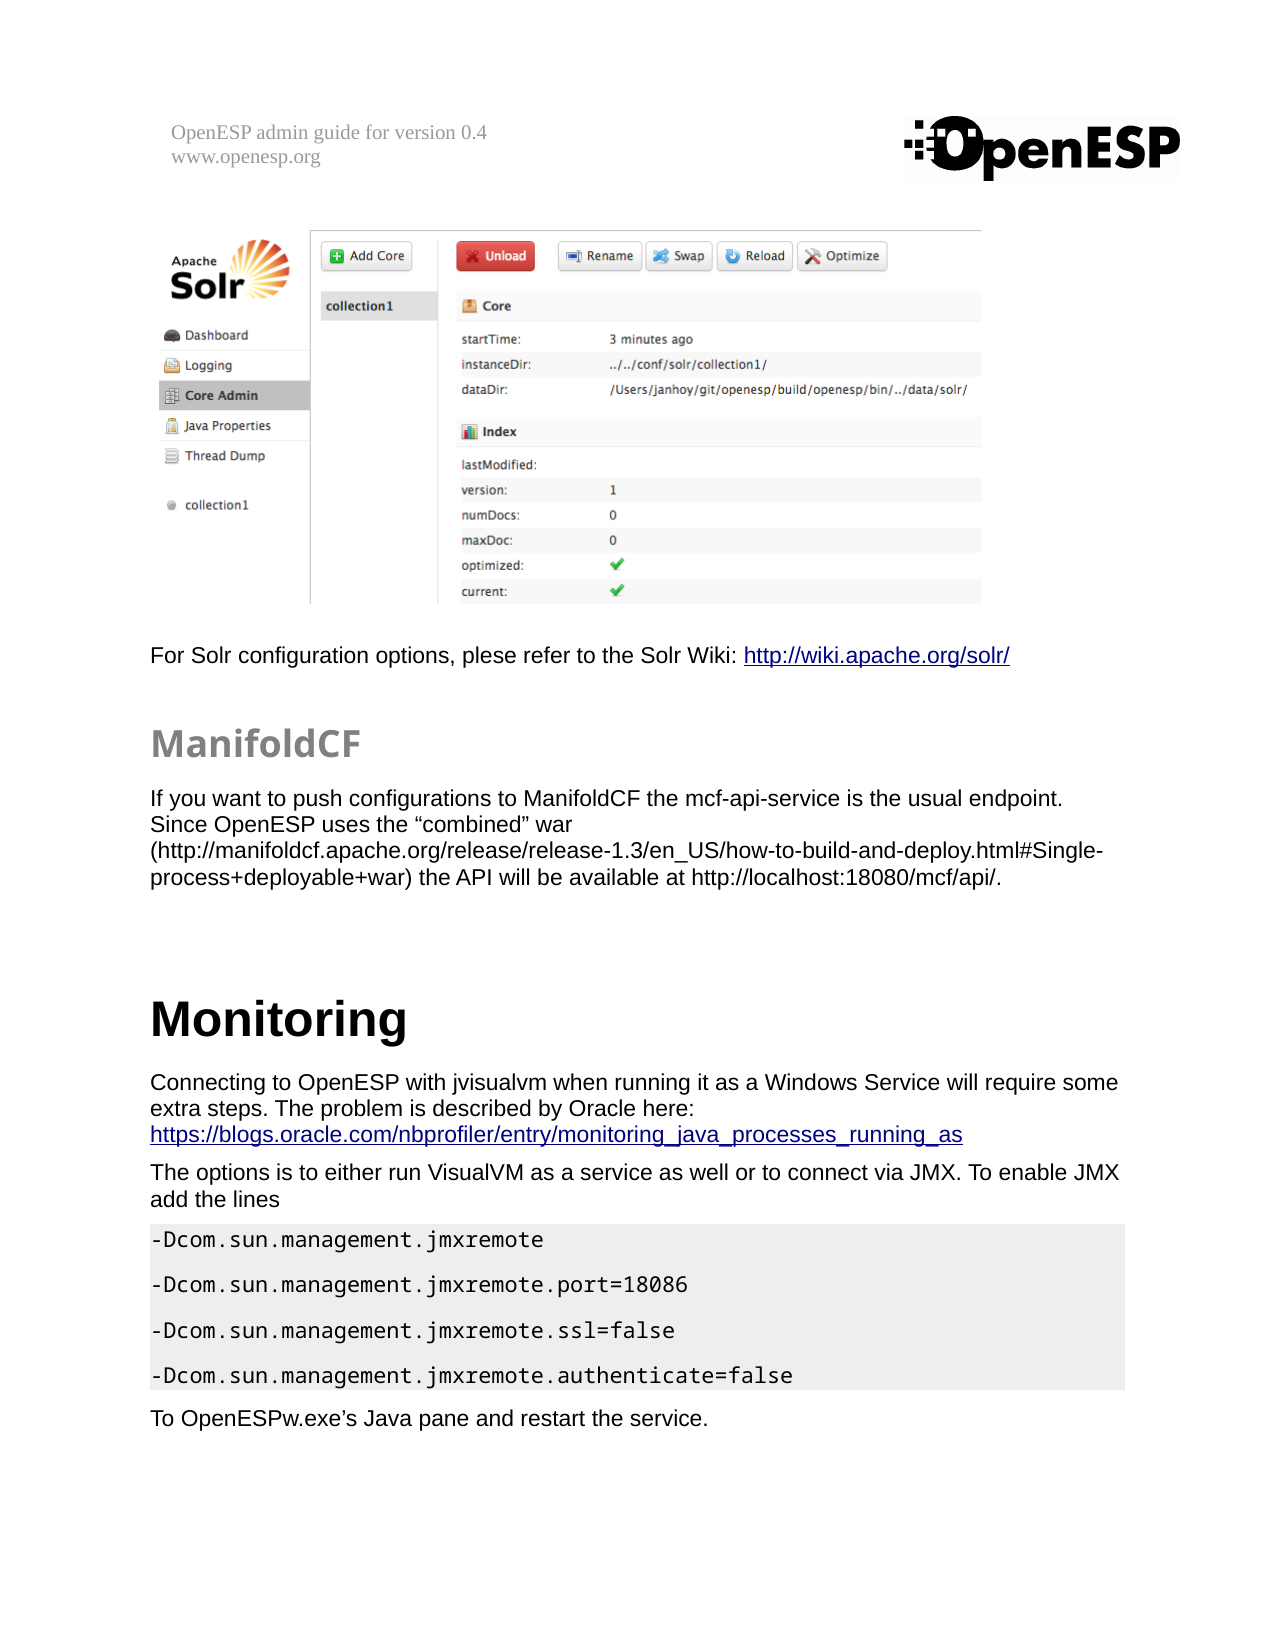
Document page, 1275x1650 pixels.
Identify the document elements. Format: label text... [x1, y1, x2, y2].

subtitle Monitoring [150, 990, 1125, 1047]
text Connecting to OpenESP with jvisualvm when running it as a Windows Service will require some extra steps. The problem is described by Oracle here: https://blogs.oracle.com/nbprofiler/entry/monitoring_java_processes_running_as [150, 1068, 1125, 1147]
text The options is to either run VisualVM as a service as well or to connect via JMX. To enable JMX add the lines [150, 1159, 1125, 1212]
subtitle ManifoldCF [150, 718, 1125, 769]
text -Dcom.sun.management.jmxremote.authenticate=false [150, 1360, 1125, 1390]
text -Dcom.sun.management.jmxremote.ssl=false [150, 1314, 1125, 1344]
text For Solr configuration options, plese refer to the Solr Wiki: http://wiki.apache.org/solr/ [150, 642, 1125, 668]
text To OpenESPw.exe’s Java pane and restart the service. [150, 1405, 1125, 1432]
text -Dcom.sun.management.jmxremote [150, 1224, 1125, 1253]
text -Dcom.sun.management.jmxremote.port=18086 [150, 1269, 1125, 1299]
text If you want to push configurations to ManifoldCF the mcf-api-service is the usual endpoint. Since OpenESP uses the “combined” war (http://manifoldcf.apache.org/release/release-1.3/en_US/how-to-build-and-deploy.html#Single-process+deployable+war) the API will be available at http://localhost:18080/mcf/api/. [150, 784, 1125, 890]
